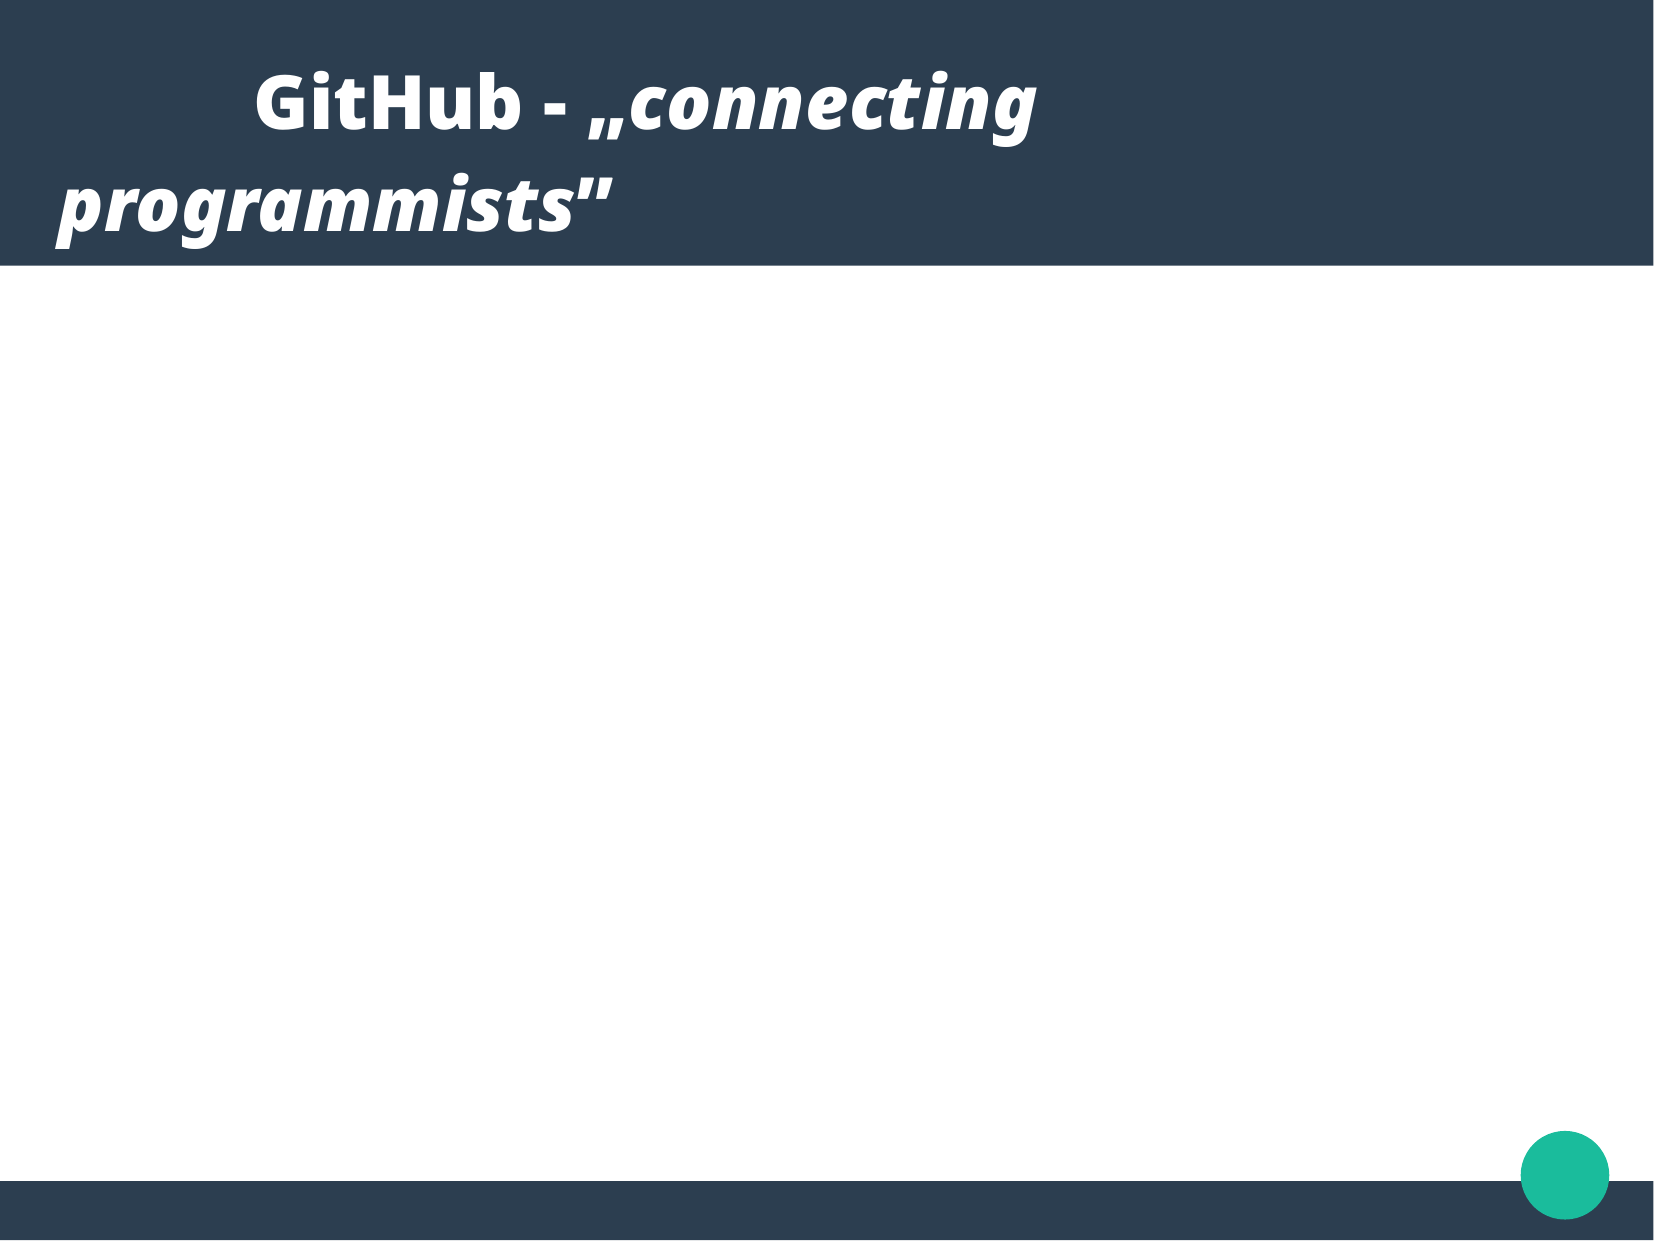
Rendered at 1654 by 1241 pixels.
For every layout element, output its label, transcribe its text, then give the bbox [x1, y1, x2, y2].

title GitHub - „connecting programmists” [59, 49, 1595, 207]
